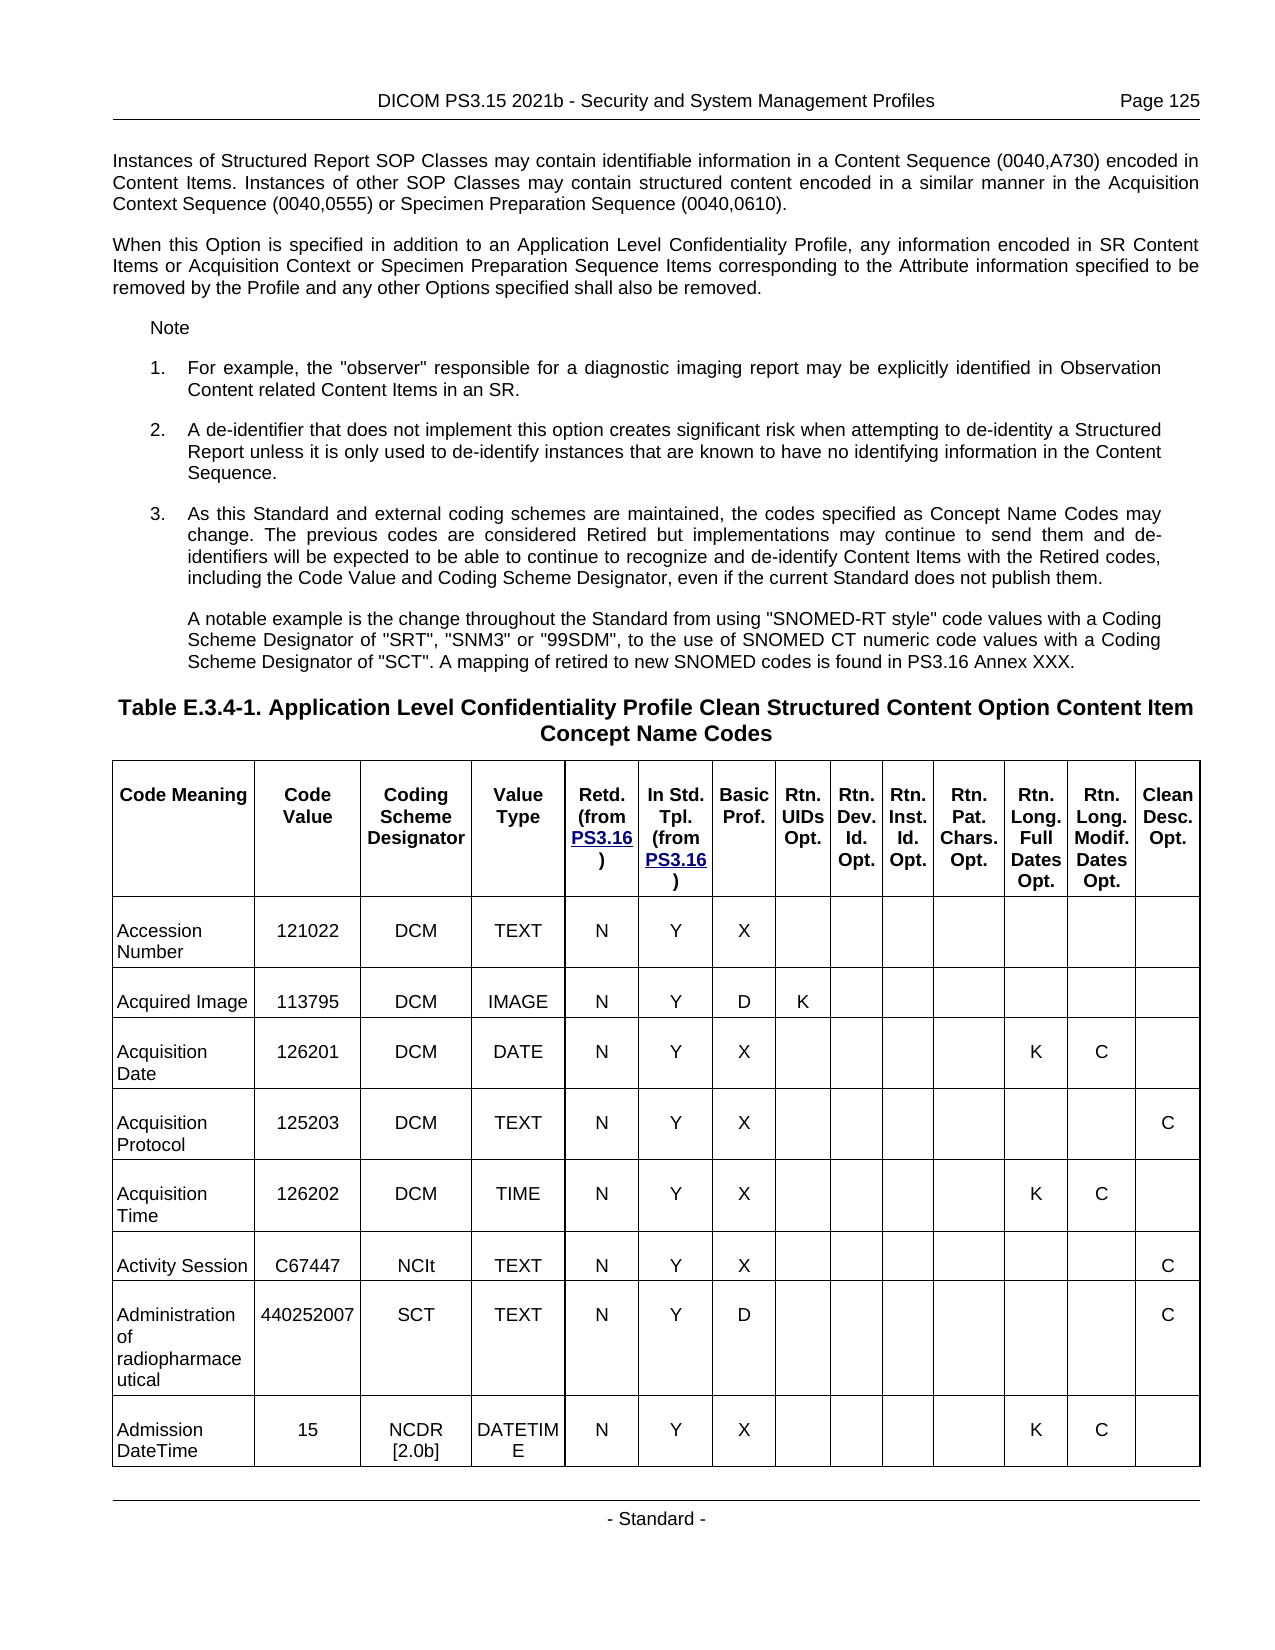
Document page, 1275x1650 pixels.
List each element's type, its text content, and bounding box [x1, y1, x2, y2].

table_cell 113795 [255, 968, 360, 1017]
table_cell [831, 968, 882, 1017]
table_cell 15 [255, 1396, 360, 1466]
table_cell [1068, 1281, 1135, 1394]
table_header Rtn. Long. Modif. Dates Opt. [1068, 761, 1135, 896]
table_cell TEXT [472, 1232, 564, 1280]
table_cell X [713, 1018, 775, 1088]
table_cell [1068, 1089, 1135, 1159]
table_cell N [566, 1281, 638, 1394]
table_cell [1068, 968, 1135, 1017]
table_cell Y [639, 1018, 712, 1088]
table_header Rtn. Long. Full Dates Opt. [1005, 761, 1067, 896]
table_cell [1005, 968, 1067, 1017]
table_header Code Value [255, 761, 360, 896]
table_cell [934, 1089, 1004, 1159]
table_cell TEXT [472, 1281, 564, 1394]
table_cell [776, 897, 830, 967]
table_cell [934, 1281, 1004, 1394]
table_cell 440252007 [255, 1281, 360, 1394]
table_cell K [776, 968, 830, 1017]
table_cell [1136, 968, 1199, 1017]
table_cell [883, 1232, 933, 1280]
table_cell [831, 897, 882, 967]
text When this Option is specified in addition to an Application Level Confidentiality Profile, any information encoded in SR Content Items or Acquisition Context or Specimen Preparation Sequence Items corresponding to the Attribute information specified to be removed by the Profile and any other Options specified shall also be removed. [112, 233, 1200, 298]
table_cell [1005, 1281, 1067, 1394]
table_cell TIME [472, 1160, 564, 1231]
table_cell Acquired Image [113, 968, 254, 1017]
table_cell [1005, 897, 1067, 967]
table_cell 121022 [255, 897, 360, 967]
text 2. A de-identifier that does not implement this option creates significant risk when attempting to de-identity a Structured Report unless it is only used to de-identify instances that are known to have no identifying information in the Content Sequence. [150, 419, 1162, 484]
table_cell Activity Session [113, 1232, 254, 1280]
table_cell K [1005, 1018, 1067, 1088]
table_cell Y [639, 897, 712, 967]
table_cell [1005, 1232, 1067, 1280]
text A notable example is the change throughout the Standard from using "SNOMED-RT style" code values with a Coding Scheme Designator of "SRT", "SNM3" or "99SDM", to the use of SNOMED CT numeric code values with a Coding Scheme Designator of "SCT". A mapping of retired to new SNOMED codes is found in PS3.16 Annex XXX. [187, 607, 1162, 672]
table_cell N [566, 968, 638, 1017]
table_header Retd. (from PS3.16) [566, 761, 638, 896]
table_header Code Meaning [113, 761, 254, 896]
table_header Rtn. Inst. Id. Opt. [883, 761, 933, 896]
table_header Rtn. Dev. Id. Opt. [831, 761, 882, 896]
text 1. For example, the "observer" responsible for a diagnostic imaging report may be explicitly identified in Observation Content related Content Items in an SR. [150, 357, 1162, 400]
table_cell [776, 1396, 830, 1466]
table_cell Admission DateTime [113, 1396, 254, 1466]
table_cell N [566, 1089, 638, 1159]
table_cell IMAGE [472, 968, 564, 1017]
table_cell Acquisition Time [113, 1160, 254, 1231]
table_cell K [1005, 1396, 1067, 1466]
table_cell [883, 1281, 933, 1394]
table_cell Y [639, 968, 712, 1017]
table_cell C [1136, 1232, 1199, 1280]
table_header Clean Desc. Opt. [1136, 761, 1199, 896]
table_cell Y [639, 1281, 712, 1394]
table_cell [831, 1232, 882, 1280]
text 3. As this Standard and external coding schemes are maintained, the codes specified as Concept Name Codes may change. The previous codes are considered Retired but implementations may continue to send them and de-identifiers will be expected to be able to continue to recognize and de-identify Content Items with the Retired codes, including the Code Value and Coding Scheme Designator, even if the current Standard does not publish them. [150, 502, 1162, 589]
table_cell [934, 1396, 1004, 1466]
table_cell DCM [361, 968, 471, 1017]
table_cell [776, 1281, 830, 1394]
table_cell Y [639, 1160, 712, 1231]
table_cell N [566, 1232, 638, 1280]
table_cell [831, 1018, 882, 1088]
table_cell [934, 1160, 1004, 1231]
table_cell Acquisition Date [113, 1018, 254, 1088]
table_cell [1005, 1089, 1067, 1159]
table_cell Y [639, 1396, 712, 1466]
table_cell N [566, 1160, 638, 1231]
table_cell [934, 1232, 1004, 1280]
table_cell NCDR [2.0b] [361, 1396, 471, 1466]
table_cell Y [639, 1089, 712, 1159]
table_cell TEXT [472, 1089, 564, 1159]
table_cell DATETIME [472, 1396, 564, 1466]
text Table E.3.4-1. Application Level Confidentiality Profile Clean Structured Content Option Content Item Concept Name Codes [112, 695, 1200, 746]
table_cell C [1068, 1396, 1135, 1466]
table_header Value Type [472, 761, 564, 896]
table_cell 126201 [255, 1018, 360, 1088]
table_cell X [713, 1232, 775, 1280]
table_header Basic Prof. [713, 761, 775, 896]
table_cell [934, 968, 1004, 1017]
table_cell Acquisition Protocol [113, 1089, 254, 1159]
table_header Rtn. Pat. Chars. Opt. [934, 761, 1004, 896]
text Instances of Structured Report SOP Classes may contain identifiable information in a Content Sequence (0040,A730) encoded in Content Items. Instances of other SOP Classes may contain structured content encoded in a similar manner in the Acquisition Context Sequence (0040,0555) or Specimen Preparation Sequence (0040,0610). [112, 150, 1200, 215]
table_cell NCIt [361, 1232, 471, 1280]
table_cell N [566, 1018, 638, 1088]
table_cell C [1068, 1018, 1135, 1088]
table_cell [776, 1160, 830, 1231]
table_cell DCM [361, 897, 471, 967]
table_cell X [713, 1396, 775, 1466]
table_cell C [1068, 1160, 1135, 1231]
table_cell [831, 1160, 882, 1231]
table_cell [776, 1232, 830, 1280]
table_cell [776, 1089, 830, 1159]
table_cell [1136, 1160, 1199, 1231]
text Note [150, 317, 1162, 338]
table_cell SCT [361, 1281, 471, 1394]
table_cell C67447 [255, 1232, 360, 1280]
table_cell [1068, 897, 1135, 967]
table_cell [883, 1160, 933, 1231]
table_cell DCM [361, 1160, 471, 1231]
table_cell X [713, 897, 775, 967]
table_cell 126202 [255, 1160, 360, 1231]
table_cell [831, 1396, 882, 1466]
table_cell Y [639, 1232, 712, 1280]
table_cell [883, 1089, 933, 1159]
table_cell C [1136, 1281, 1199, 1394]
table_cell [883, 968, 933, 1017]
table_cell [831, 1089, 882, 1159]
table_cell X [713, 1089, 775, 1159]
table_header In Std. Tpl. (from PS3.16) [639, 761, 712, 896]
table_cell DCM [361, 1089, 471, 1159]
table_cell [934, 1018, 1004, 1088]
table_cell [1136, 1396, 1199, 1466]
table_cell [776, 1018, 830, 1088]
table_cell X [713, 1160, 775, 1231]
table_cell [883, 897, 933, 967]
table_cell DCM [361, 1018, 471, 1088]
table_cell N [566, 897, 638, 967]
table_cell D [713, 1281, 775, 1394]
table_header Rtn. UIDs Opt. [776, 761, 830, 896]
table_header Coding Scheme Designator [361, 761, 471, 896]
table_cell [883, 1396, 933, 1466]
table_cell TEXT [472, 897, 564, 967]
table_cell N [566, 1396, 638, 1466]
table_cell [934, 897, 1004, 967]
table_cell [1136, 1018, 1199, 1088]
table_cell Accession Number [113, 897, 254, 967]
table_cell [1068, 1232, 1135, 1280]
table_cell K [1005, 1160, 1067, 1231]
table_cell [831, 1281, 882, 1394]
table_cell [1136, 897, 1199, 967]
table_cell [883, 1018, 933, 1088]
table_cell C [1136, 1089, 1199, 1159]
table_cell D [713, 968, 775, 1017]
table_cell 125203 [255, 1089, 360, 1159]
table_cell Administration of radiopharmaceutical [113, 1281, 254, 1394]
table_cell DATE [472, 1018, 564, 1088]
